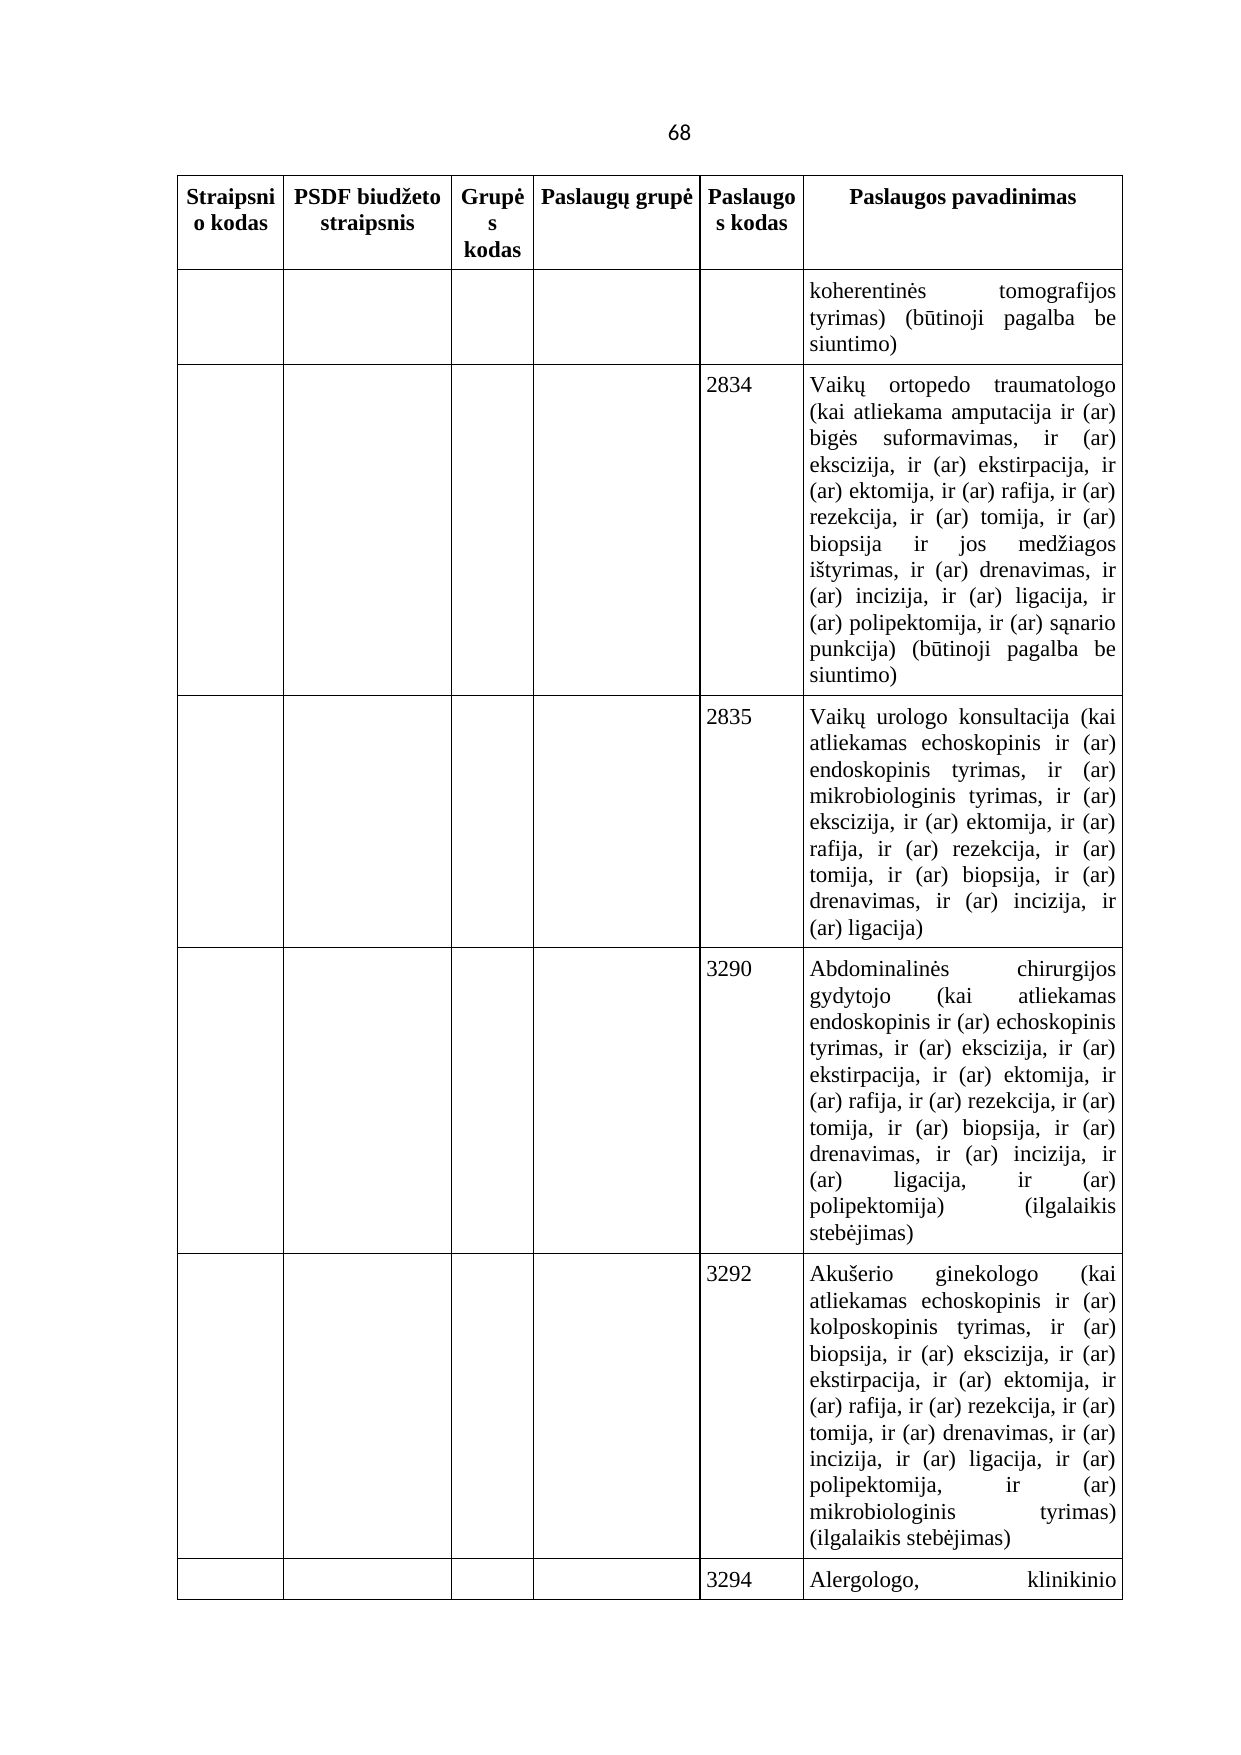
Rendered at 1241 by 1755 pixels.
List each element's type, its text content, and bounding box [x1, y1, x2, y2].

table_cell [452, 1559, 533, 1599]
table_cell [178, 365, 283, 695]
table_header Straipsnio kodas [178, 176, 283, 269]
table_cell [534, 270, 699, 363]
table_cell [452, 365, 533, 695]
table_cell [178, 1559, 283, 1599]
table_cell [452, 948, 533, 1252]
table_cell [534, 1254, 699, 1557]
table_cell [178, 270, 283, 363]
table_cell 2834 [701, 365, 803, 695]
table_cell koherentinės tomografijos tyrimas) (būtinoji pagalba be siuntimo) [804, 270, 1122, 363]
table_cell 3292 [701, 1254, 803, 1557]
table_cell Alergologo, klinikinio [804, 1559, 1122, 1599]
table_cell [284, 1559, 451, 1599]
table_cell [178, 1254, 283, 1557]
table_cell [452, 696, 533, 947]
table_cell [534, 948, 699, 1252]
table_header Paslaugos pavadinimas [804, 176, 1122, 269]
table_cell [452, 1254, 533, 1557]
table_cell [284, 948, 451, 1252]
table_header PSDF biudžeto straipsnis [284, 176, 451, 269]
table_cell [534, 365, 699, 695]
table_cell [701, 270, 803, 363]
table_header Grupės kodas [452, 176, 533, 269]
table_cell 3290 [701, 948, 803, 1252]
table_cell 2835 [701, 696, 803, 947]
table_cell [284, 270, 451, 363]
table_cell [534, 1559, 699, 1599]
table_cell 3294 [701, 1559, 803, 1599]
table_cell [284, 1254, 451, 1557]
table_cell [178, 948, 283, 1252]
table_header Paslaugų grupė [534, 176, 699, 269]
table_cell Vaikų ortopedo traumatologo (kai atliekama amputacija ir (ar) bigės suformavimas, ir (ar) ekscizija, ir (ar) ekstirpacija, ir (ar) ektomija, ir (ar) rafija, ir (ar) rezekcija, ir (ar) tomija, ir (ar) biopsija ir jos medžiagos ištyrimas, ir (ar) drenavimas, ir (ar) incizija, ir (ar) ligacija, ir (ar) polipektomija, ir (ar) sąnario punkcija) (būtinoji pagalba be siuntimo) [804, 365, 1122, 695]
table_cell [452, 270, 533, 363]
table_cell [284, 696, 451, 947]
table_cell Abdominalinės chirurgijos gydytojo (kai atliekamas endoskopinis ir (ar) echoskopinis tyrimas, ir (ar) ekscizija, ir (ar) ekstirpacija, ir (ar) ektomija, ir (ar) rafija, ir (ar) rezekcija, ir (ar) tomija, ir (ar) biopsija, ir (ar) drenavimas, ir (ar) incizija, ir (ar) ligacija, ir (ar) polipektomija) (ilgalaikis stebėjimas) [804, 948, 1122, 1252]
table_cell [284, 365, 451, 695]
table_cell [534, 696, 699, 947]
table_cell Vaikų urologo konsultacija (kai atliekamas echoskopinis ir (ar) endoskopinis tyrimas, ir (ar) mikrobiologinis tyrimas, ir (ar) ekscizija, ir (ar) ektomija, ir (ar) rafija, ir (ar) rezekcija, ir (ar) tomija, ir (ar) biopsija, ir (ar) drenavimas, ir (ar) incizija, ir (ar) ligacija) [804, 696, 1122, 947]
table_cell [178, 696, 283, 947]
table_header Paslaugos kodas [701, 176, 803, 269]
table_cell Akušerio ginekologo (kai atliekamas echoskopinis ir (ar) kolposkopinis tyrimas, ir (ar) biopsija, ir (ar) ekscizija, ir (ar) ekstirpacija, ir (ar) ektomija, ir (ar) rafija, ir (ar) rezekcija, ir (ar) tomija, ir (ar) drenavimas, ir (ar) incizija, ir (ar) ligacija, ir (ar) polipektomija, ir (ar) mikrobiologinis tyrimas) (ilgalaikis stebėjimas) [804, 1254, 1122, 1557]
